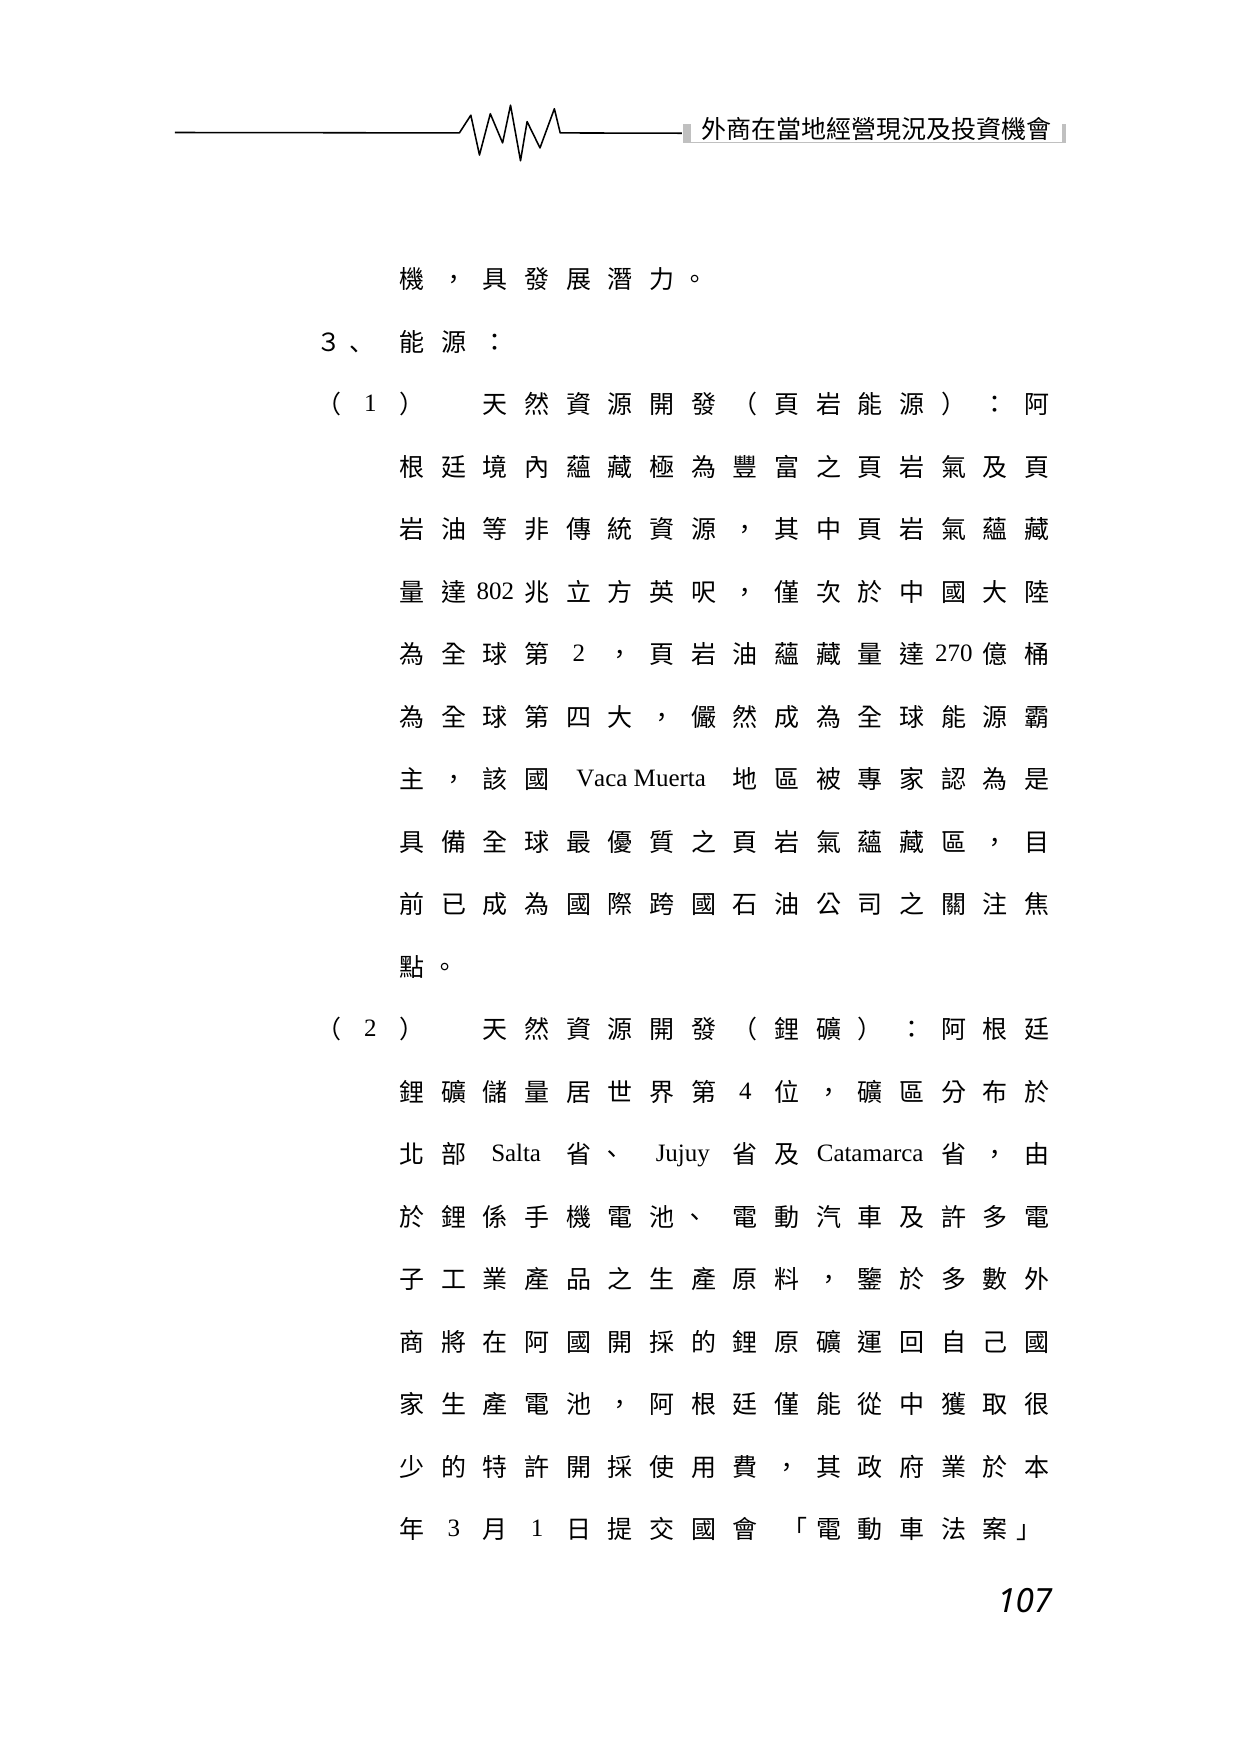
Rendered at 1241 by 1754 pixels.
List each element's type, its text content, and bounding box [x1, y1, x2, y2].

text ３、能源： [281, 299, 1058, 361]
text （1） 天然資源開發（頁岩能源）：阿根廷境內蘊藏極為豐富之頁岩氣及頁岩油等非傳統資源，其中頁岩氣蘊藏量達802兆立方英呎，僅次於中國大陸為全球第2，頁岩油蘊藏量達270億桶為全球第四大，儼然成為全球能源霸主，該國Vaca Muerta地區被專家認為是具備全球最優質之頁岩氣蘊藏區，目前已成為國際跨國石油公司之關注焦點。 [306, 361, 1058, 986]
text （2） 天然資源開發（鋰礦）：阿根廷鋰礦儲量居世界第4位，礦區分布於北部Salta省、Jujuy省及Catamarca省，由於鋰係手機電池、電動汽車及許多電子工業產品之生產原料，鑒於多數外商將在阿國開採的鋰原礦運回自己國家生產電池，阿根廷僅能從中獲取很少的特許開採使用費，其政府業於本年3月1日提交國會「電動車法案」 [306, 986, 1058, 1549]
text 機，具發展潛力。 [306, 236, 1058, 299]
